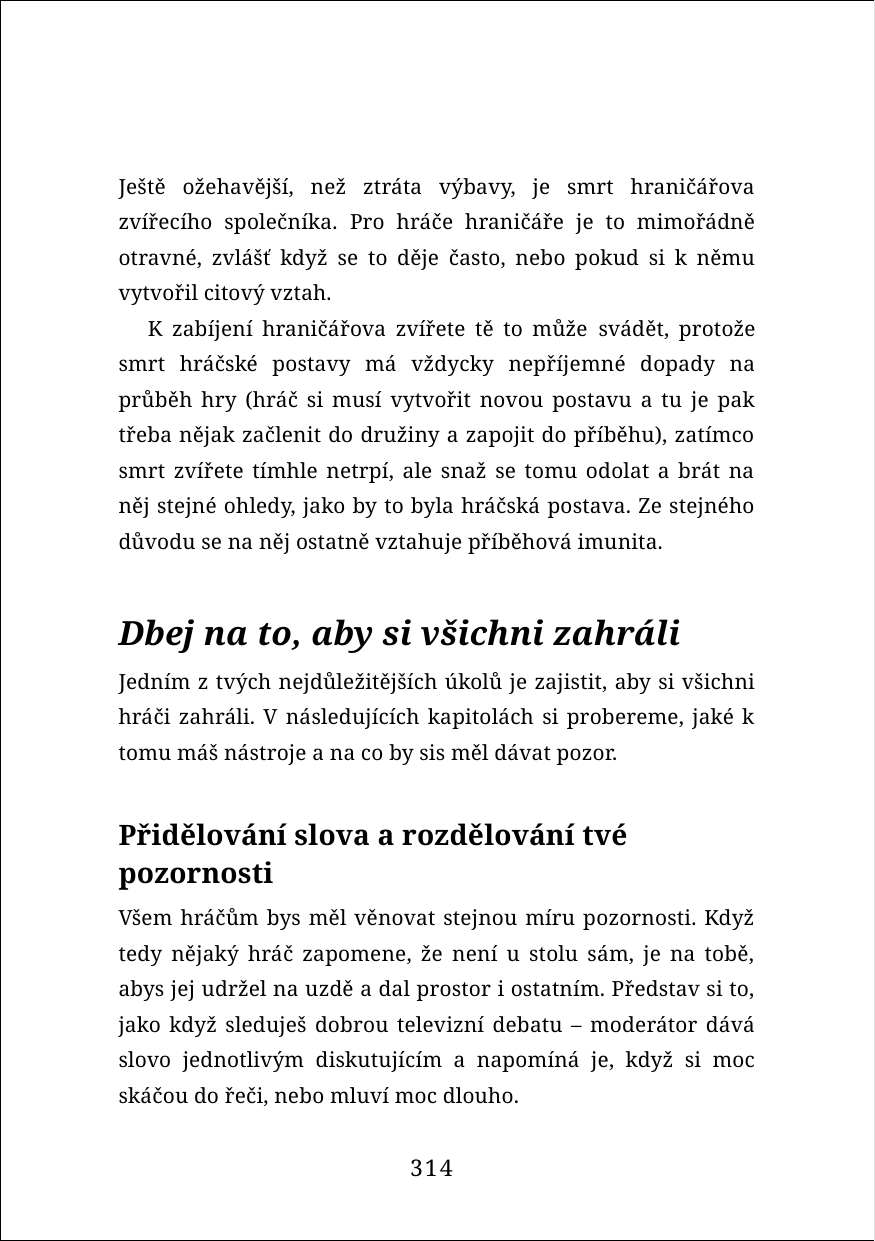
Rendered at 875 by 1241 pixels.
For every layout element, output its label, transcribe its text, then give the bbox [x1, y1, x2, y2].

text Ještě ožehavější, než ztráta výbavy, je smrt hraničářova zvířecího společníka. Pro hráče hraničáře je to mimořádně otravné, zvlášť když se to děje často, nebo pokud si k němu vytvořil citový vztah. K zabíjení hraničářova zvířete tě to může svádět, protože smrt hráčské postavy má vždycky nepříjemné dopady na průběh hry (hráč si musí vytvořit novou postavu a tu je pak třeba nějak začlenit do družiny a zapojit do příběhu), zatímco smrt zvířete tímhle netrpí, ale snaž se tomu odolat a brát na něj stejné ohledy, jako by to byla hráčská postava. Ze stejného důvodu se na něj ostatně vztahuje příběhová imunita. [118, 172, 756, 555]
subtitle Přidělování slova a rozdělování tvé pozornosti [118, 815, 756, 892]
text Jedním z tvých nejdůležitějších úkolů je zajistit, aby si všichni hráči zahráli. V následujících kapitolách si probereme, jaké k tomu máš nástroje a na co by sis měl dávat pozor. [118, 667, 756, 766]
text Všem hráčům bys měl věnovat stejnou míru pozornosti. Když tedy nějaký hráč zapomene, že není u stolu sám, je na tobě, abys jej udržel na uzdě a dal prostor i ostatním. Představ si to, jako když sleduješ dobrou televizní debatu – moderátor dává slovo jednotlivým diskutujícím a napomíná je, když si moc skáčou do řeči, nebo mluví moc dlouho. [118, 903, 756, 1109]
subtitle Dbej na to, aby si všichni zahráli [118, 610, 756, 655]
